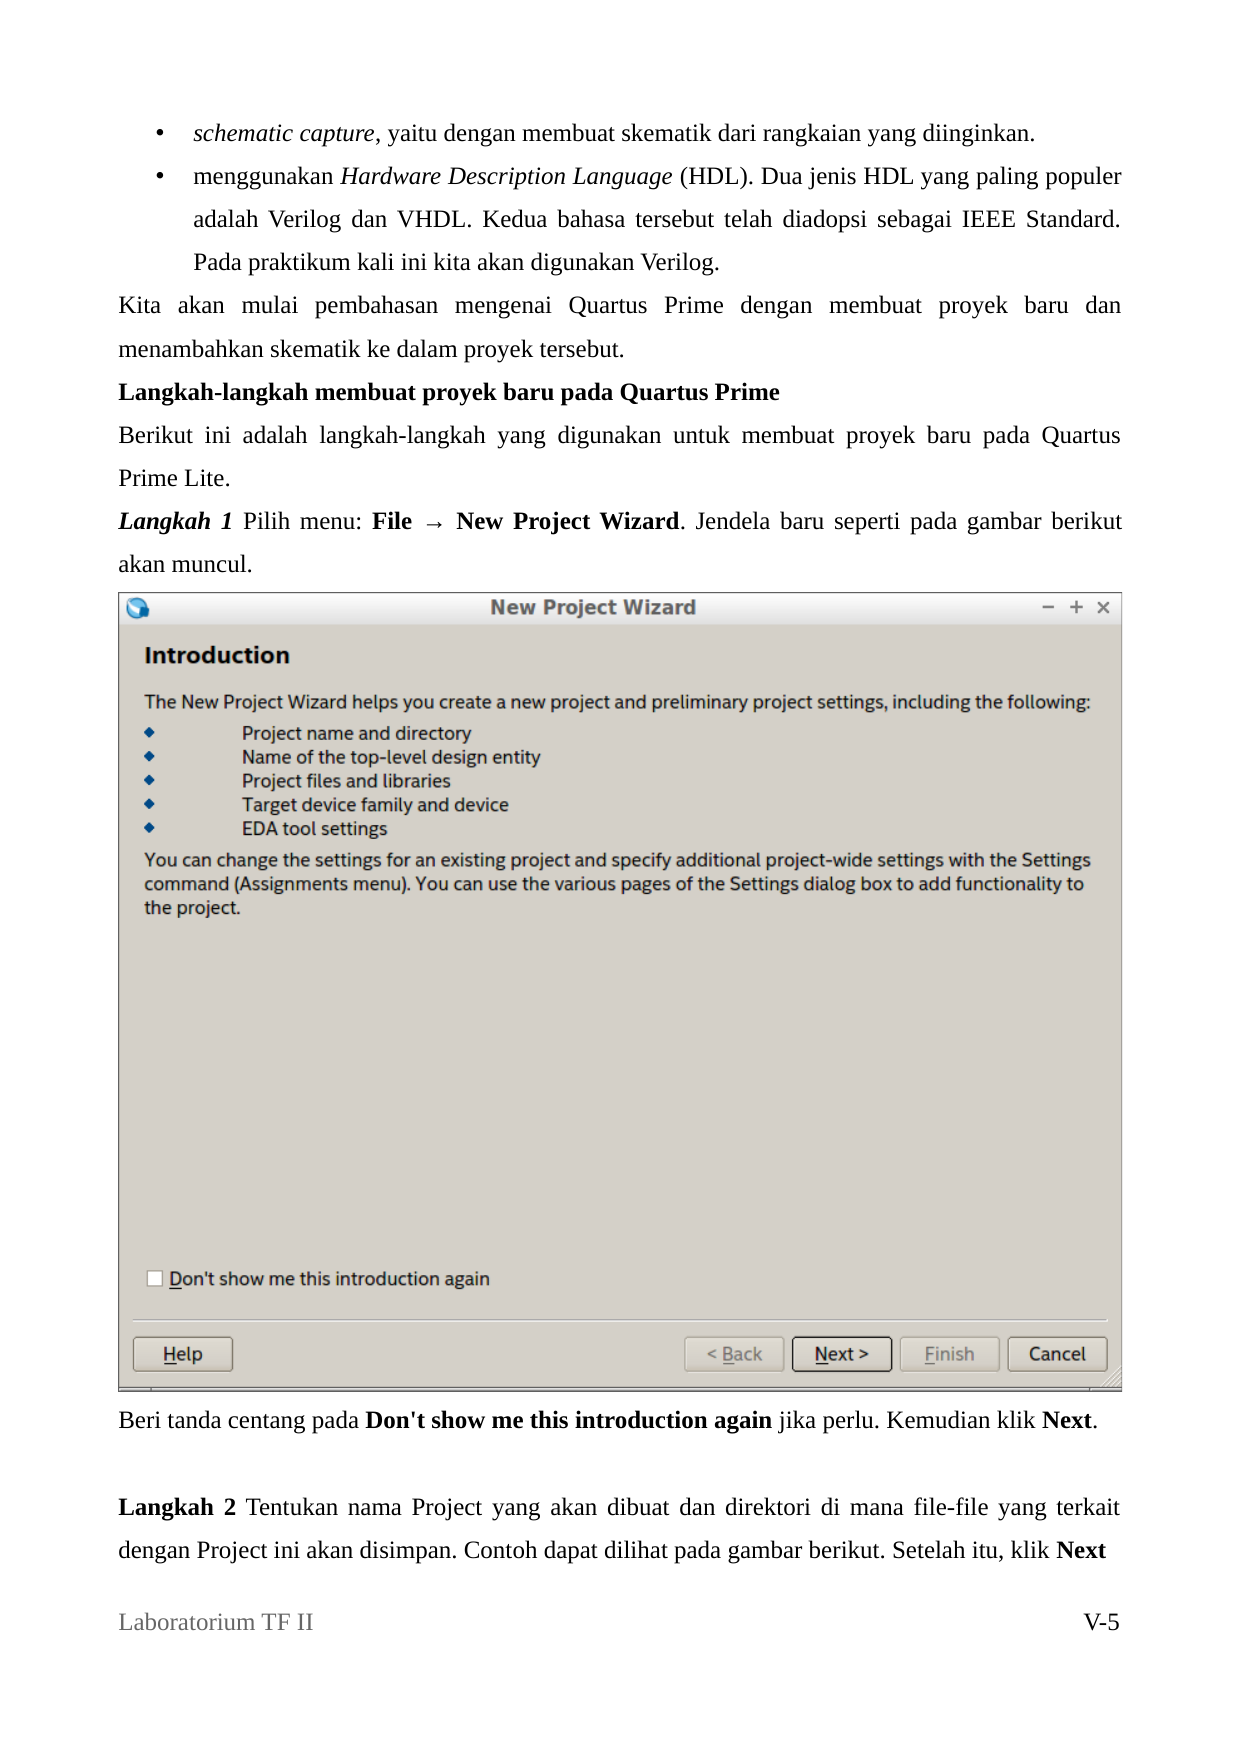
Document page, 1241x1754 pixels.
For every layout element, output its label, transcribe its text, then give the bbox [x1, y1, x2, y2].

text Langkah-langkah membuat proyek baru pada Quartus Prime [118, 377, 1122, 406]
text Beri tanda centang pada Don't show me this introduction again jika perlu. Kemudian klik Next. [118, 1406, 1122, 1434]
text Langkah 1 Pilih menu: File → New Project Wizard. Jendela baru seperti pada gambar berikut akan muncul. [118, 506, 1122, 578]
text Langkah 2 Tentukan nama Project yang akan dibuat dan direktori di mana file-file yang terkait dengan Project ini akan disimpan. Contoh dapat dilihat pada gambar berikut. Setelah itu, klik Next [118, 1492, 1122, 1564]
text Berikut ini adalah langkah-langkah yang digunakan untuk membuat proyek baru pada Quartus Prime Lite. [118, 420, 1122, 492]
picture [118, 592, 1123, 1392]
text Kita akan mulai pembahasan mengenai Quartus Prime dengan membuat proyek baru dan menambahkan skematik ke dalam proyek tersebut. [118, 291, 1122, 362]
list menggunakan Hardware Description Language (HDL). Dua jenis HDL yang paling populer adalah Verilog dan VHDL. Kedua bahasa tersebut telah diadopsi sebagai IEEE Standard. Pada praktikum kali ini kita akan digunakan Verilog. [156, 161, 1122, 276]
list schematic capture, yaitu dengan membuat skematik dari rangkaian yang diinginkan. [156, 118, 1122, 147]
